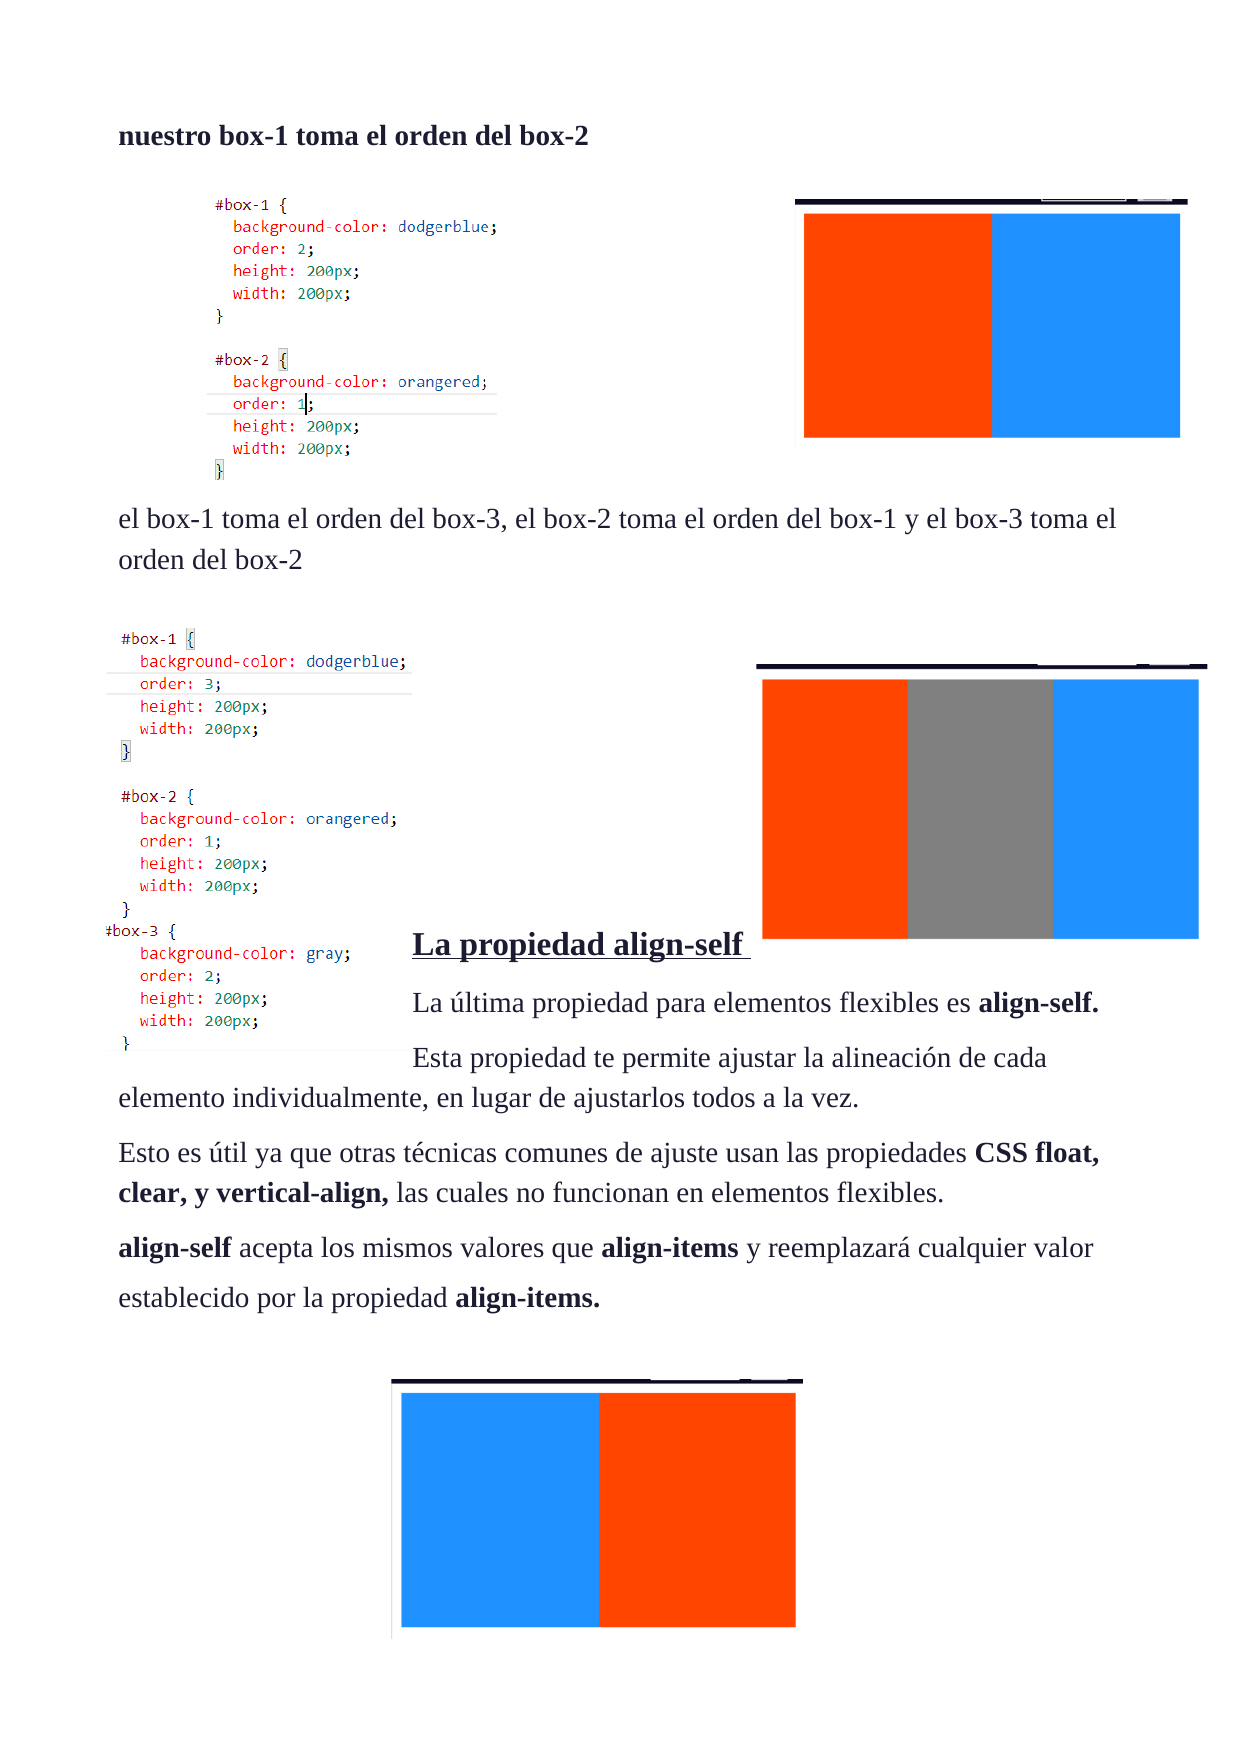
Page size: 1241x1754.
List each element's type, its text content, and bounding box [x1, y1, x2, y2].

picture [756, 664, 1208, 956]
text nuestro box-1 toma el orden del box-2 [118, 118, 1122, 152]
text Esta propiedad te permite ajustar la alineación de cada elemento individualmente, en lugar de ajustarlos todos a la vez. [118, 1040, 1122, 1113]
picture [206, 191, 497, 480]
picture [391, 1379, 803, 1639]
text Esto es útil ya que otras técnicas comunes de ajuste usan las propiedades CSS float, clear, y vertical-align, las cuales no funcionan en elementos flexibles. [118, 1135, 1122, 1208]
text La última propiedad para elementos flexibles es align-self. [412, 985, 1122, 1018]
text el box-1 toma el orden del box-3, el box-2 toma el orden del box-1 y el box-3 toma el orden del box-2 [118, 502, 1122, 575]
text La propiedad align-self [412, 924, 1122, 963]
picture [106, 628, 412, 1051]
text align-self acepta los mismos valores que align-items y reemplazará cualquier valor establecido por la propiedad align-items. [118, 1230, 1122, 1313]
picture [795, 199, 1188, 449]
